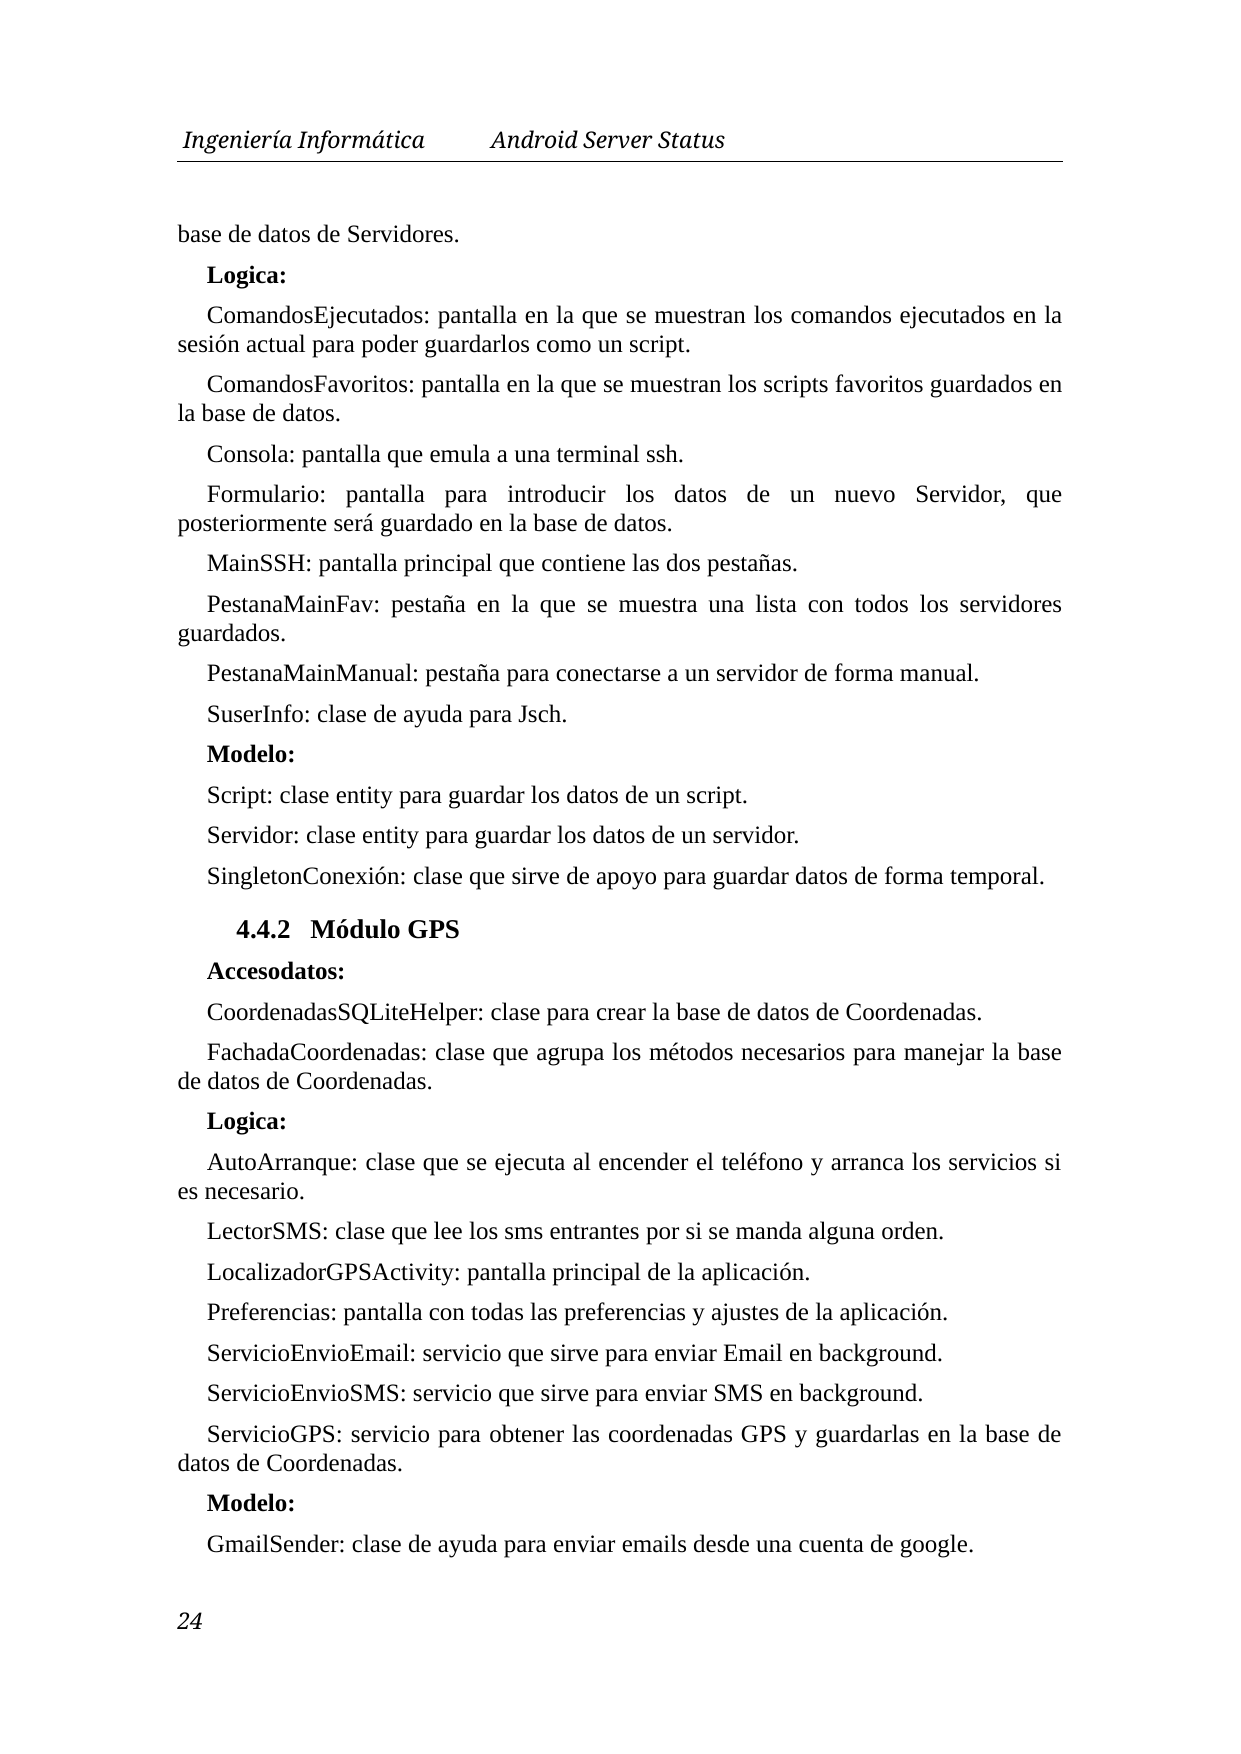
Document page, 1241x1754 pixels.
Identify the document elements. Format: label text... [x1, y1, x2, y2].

text GmailSender: clase de ayuda para enviar emails desde una cuenta de google. [177, 1529, 1063, 1557]
text SingletonConexión: clase que sirve de apoyo para guardar datos de forma temporal. [177, 861, 1063, 890]
text ServicioGPS: servicio para obtener las coordenadas GPS y guardarlas en la base de datos de Coordenadas. [177, 1419, 1063, 1476]
text ComandosFavoritos: pantalla en la que se muestran los scripts favoritos guardados en la base de datos. [177, 369, 1063, 427]
text FachadaCoordenadas: clase que agrupa los métodos necesarios para manejar la base de datos de Coordenadas. [177, 1037, 1063, 1095]
text Logica: [177, 1106, 1063, 1135]
text Logica: [177, 260, 1063, 288]
text Modelo: [177, 1488, 1063, 1517]
text ServicioEnvioSMS: servicio que sirve para enviar SMS en background. [177, 1378, 1063, 1407]
text Formulario: pantalla para introducir los datos de un nuevo Servidor, que posteriormente será guardado en la base de datos. [177, 479, 1063, 537]
text base de datos de Servidores. [177, 219, 1063, 248]
text CoordenadasSQLiteHelper: clase para crear la base de datos de Coordenadas. [177, 997, 1063, 1025]
text Preferencias: pantalla con todas las preferencias y ajustes de la aplicación. [177, 1297, 1063, 1326]
text SuserInfo: clase de ayuda para Jsch. [177, 699, 1063, 728]
text MainSSH: pantalla principal que contiene las dos pestañas. [177, 548, 1063, 577]
text Script: clase entity para guardar los datos de un script. [177, 780, 1063, 809]
text PestanaMainManual: pestaña para conectarse a un servidor de forma manual. [177, 658, 1063, 687]
text ServicioEnvioEmail: servicio que sirve para enviar Email en background. [177, 1338, 1063, 1367]
text Modelo: [177, 739, 1063, 768]
text LocalizadorGPSActivity: pantalla principal de la aplicación. [177, 1257, 1063, 1286]
text PestanaMainFav: pestaña en la que se muestra una lista con todos los servidores guardados. [177, 589, 1063, 647]
text LectorSMS: clase que lee los sms entrantes por si se manda alguna orden. [177, 1216, 1063, 1245]
text AutoArranque: clase que se ejecuta al encender el teléfono y arranca los servicios si es necesario. [177, 1147, 1063, 1204]
text Accesodatos: [177, 956, 1063, 985]
text ComandosEjecutados: pantalla en la que se muestran los comandos ejecutados en la sesión actual para poder guardarlos como un script. [177, 300, 1063, 358]
text Servidor: clase entity para guardar los datos de un servidor. [177, 820, 1063, 849]
subtitle Módulo GPS [236, 913, 1004, 944]
text Consola: pantalla que emula a una terminal ssh. [177, 439, 1063, 467]
